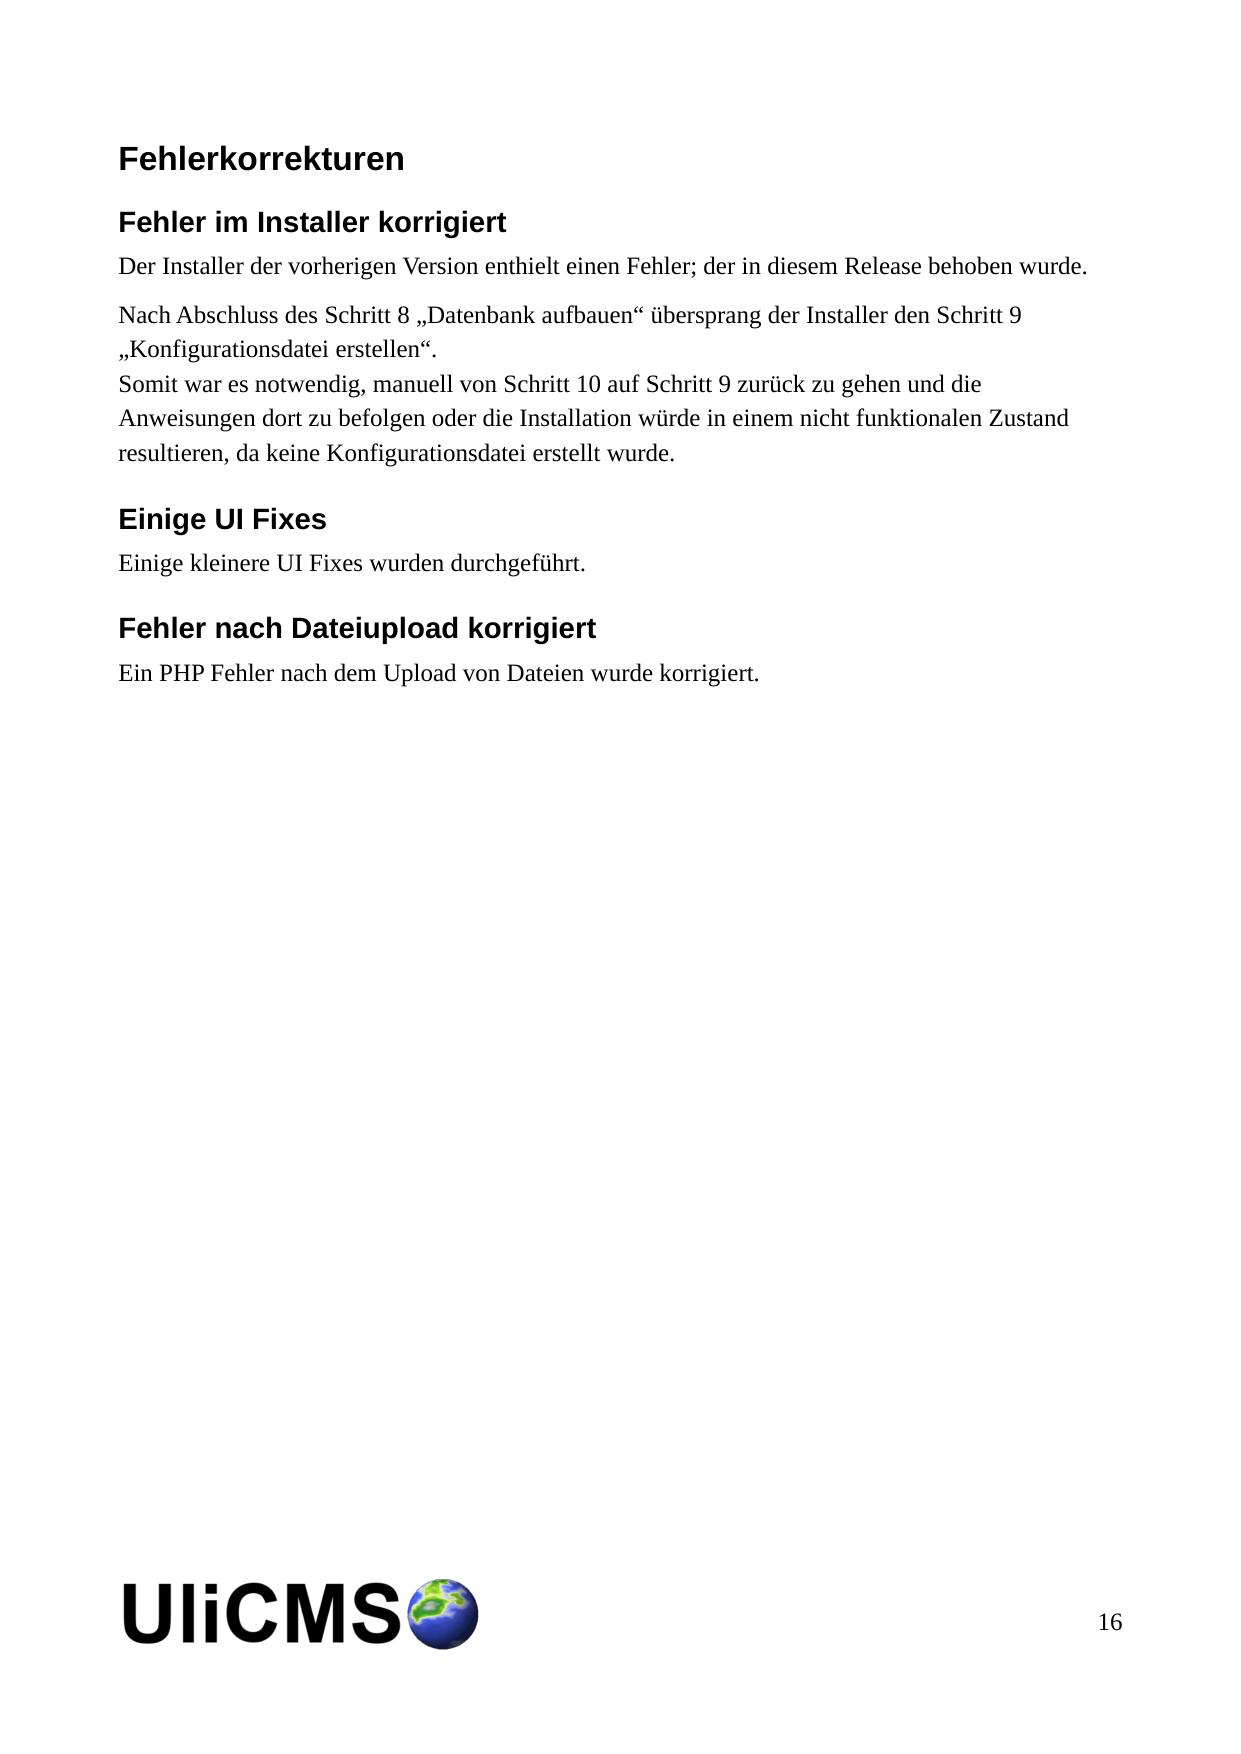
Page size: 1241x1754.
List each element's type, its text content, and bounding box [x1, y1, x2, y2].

subtitle Fehler nach Dateiupload korrigiert [118, 611, 1122, 645]
subtitle Fehler im Installer korrigiert [118, 205, 1122, 238]
text Der Installer der vorherigen Version enthielt einen Fehler; der in diesem Release behoben wurde. [118, 251, 1122, 280]
subtitle Fehlerkorrekturen [118, 139, 1122, 178]
subtitle Einige UI Fixes [118, 502, 1122, 535]
text Nach Abschluss des Schritt 8 „Datenbank aufbauen“ übersprang der Installer den Schritt 9 „Konfigurationsdatei erstellen“. Somit war es notwendig, manuell von Schritt 10 auf Schritt 9 zurück zu gehen und die Anweisungen dort zu befolgen oder die Installation würde in einem nicht funktionalen Zustand resultieren, da keine Konfigurationsdatei erstellt wurde. [118, 300, 1122, 467]
text Ein PHP Fehler nach dem Upload von Dateien wurde korrigiert. [118, 658, 1122, 686]
picture [118, 1578, 479, 1652]
text Einige kleinere UI Fixes wurden durchgeführt. [118, 548, 1122, 577]
